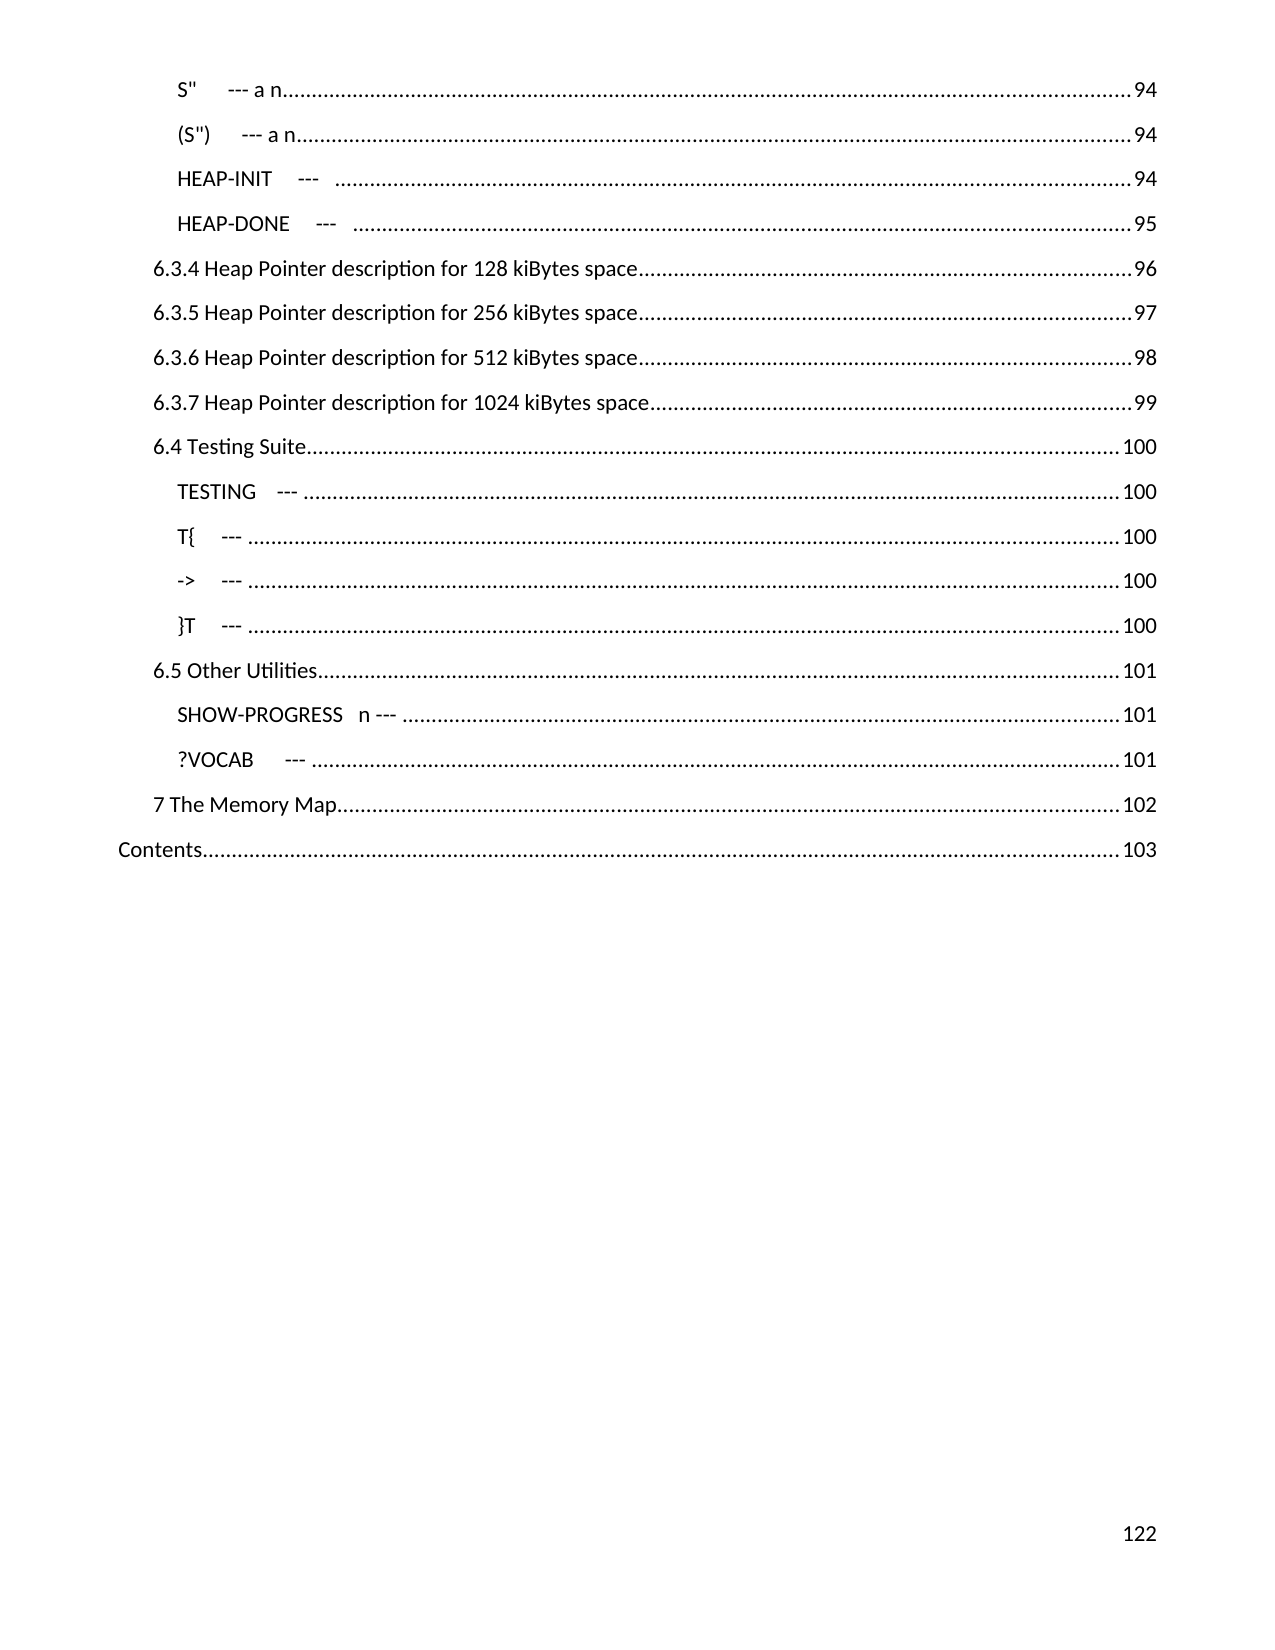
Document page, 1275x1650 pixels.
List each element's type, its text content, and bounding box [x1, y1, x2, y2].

text 6.3.7 Heap Pointer description for 1024 kiBytes space 99 [148, 388, 1157, 416]
text SHOW-PROGRESS n --- 101 [177, 701, 1157, 729]
text 6.3.4 Heap Pointer description for 128 kiBytes space 96 [148, 254, 1157, 282]
text -> --- 100 [177, 567, 1157, 594]
text }T --- 100 [177, 611, 1157, 639]
text TESTING --- 100 [177, 477, 1157, 505]
text 6.3.6 Heap Pointer description for 512 kiBytes space 98 [148, 343, 1157, 371]
text ?VOCAB --- 101 [177, 745, 1157, 773]
text 6.5 Other Utilities 101 [148, 656, 1157, 684]
text HEAP-DONE --- 95 [177, 209, 1157, 237]
text HEAP-INIT --- 94 [177, 164, 1157, 192]
text T{ --- 100 [177, 522, 1157, 550]
text S" --- a n 94 [177, 75, 1157, 103]
text 7 The Memory Map 102 [148, 790, 1157, 818]
text 6.4 Testing Suite 100 [148, 432, 1157, 461]
text Contents 103 [118, 835, 1157, 863]
text (S") --- a n 94 [177, 120, 1157, 148]
text 6.3.5 Heap Pointer description for 256 kiBytes space 97 [148, 298, 1157, 326]
